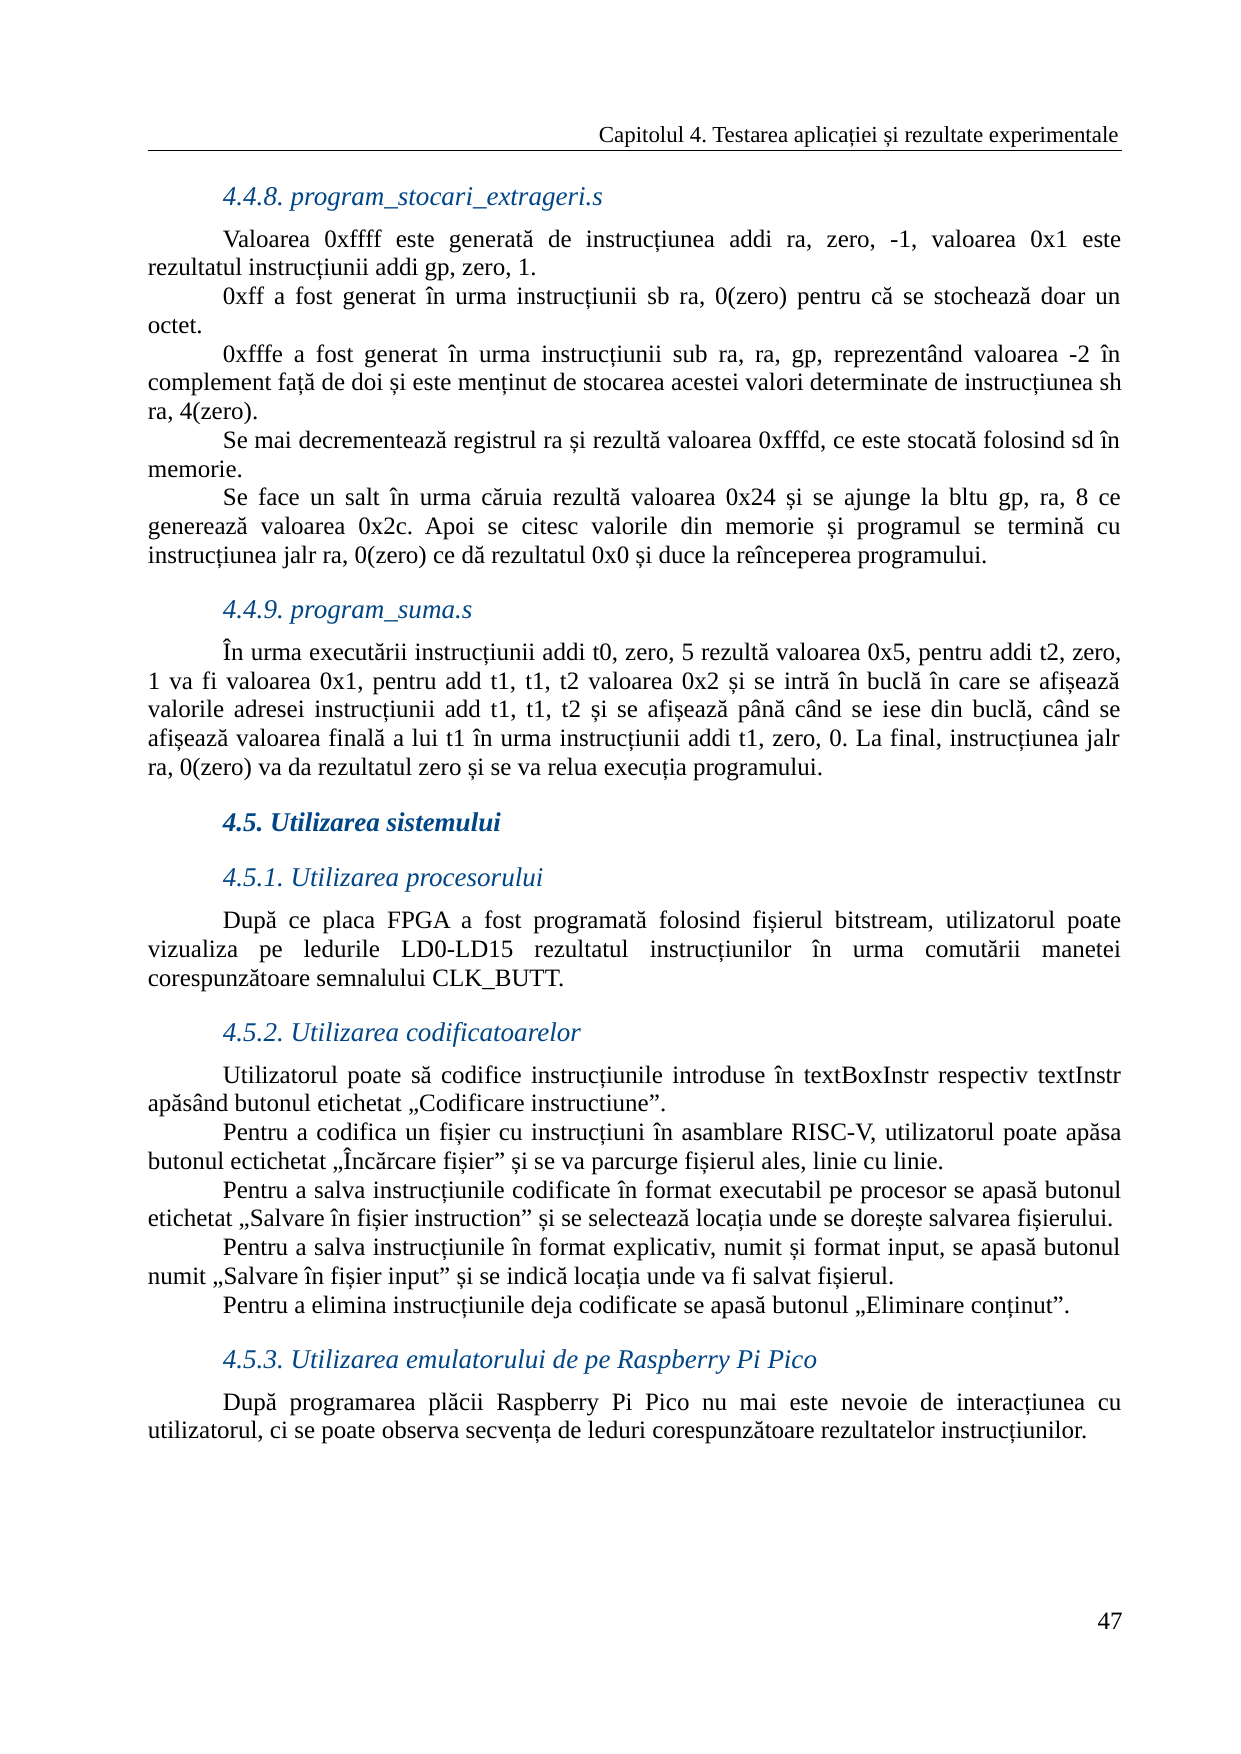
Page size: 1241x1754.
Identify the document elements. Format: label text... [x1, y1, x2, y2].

text Valoarea 0xffff este generată de instrucțiunea addi ra, zero, -1, valoarea 0x1 este rezultatul instrucțiunii addi gp, zero, 1. [148, 224, 1122, 281]
text Pentru a salva instrucțiunile în format explicativ, numit și format input, se apasă butonul numit „Salvare în fișier input” și se indică locația unde va fi salvat fișierul. [148, 1232, 1122, 1290]
subtitle Utilizarea emulatorului de pe Raspberry Pi Pico [223, 1343, 1122, 1374]
text După programarea plăcii Raspberry Pi Pico nu mai este nevoie de interacțiunea cu utilizatorul, ci se poate observa secvența de leduri corespunzătoare rezultatelor instrucțiunilor. [148, 1387, 1122, 1444]
text Pentru a elimina instrucțiunile deja codificate se apasă butonul „Eliminare conținut”. [148, 1290, 1122, 1318]
text După ce placa FPGA a fost programată folosind fișierul bitstream, utilizatorul poate vizualiza pe ledurile LD0-LD15 rezultatul instrucțiunilor în urma comutării manetei corespunzătoare semnalului CLK_BUTT. [148, 905, 1122, 991]
text Pentru a codifica un fișier cu instrucțiuni în asamblare RISC-V, utilizatorul poate apăsa butonul ectichetat „Încărcare fișier” și se va parcurge fișierul ales, linie cu linie. [148, 1117, 1122, 1175]
subtitle Utilizarea procesorului [223, 862, 1122, 893]
subtitle Utilizarea codificatoarelor [223, 1016, 1122, 1047]
text Utilizatorul poate să codifice instrucțiunile introduse în textBoxInstr respectiv textInstr apăsând butonul etichetat „Codificare instructiune”. [148, 1060, 1122, 1117]
subtitle program_stocari_extrageri.s [223, 180, 1122, 211]
subtitle Utilizarea sistemului [223, 806, 1122, 837]
subtitle program_suma.s [223, 593, 1122, 625]
text Se face un salt în urma căruia rezultă valoarea 0x24 și se ajunge la bltu gp, ra, 8 ce generează valoarea 0x2c. Apoi se citesc valorile din memorie și programul se termină cu instrucțiunea jalr ra, 0(zero) ce dă rezultatul 0x0 și duce la reînceperea programului. [148, 482, 1122, 569]
text 0xff a fost generat în urma instrucțiunii sb ra, 0(zero) pentru că se stochează doar un octet. [148, 281, 1122, 339]
text 0xfffe a fost generat în urma instrucțiunii sub ra, ra, gp, reprezentând valoarea -2 în complement față de doi și este menținut de stocarea acestei valori determinate de instrucțiunea sh ra, 4(zero). [148, 339, 1122, 425]
text Se mai decrementează registrul ra și rezultă valoarea 0xfffd, ce este stocată folosind sd în memorie. [148, 425, 1122, 482]
text Pentru a salva instrucțiunile codificate în format executabil pe procesor se apasă butonul etichetat „Salvare în fișier instruction” și se selectează locația unde se dorește salvarea fișierului. [148, 1175, 1122, 1232]
text În urma executării instrucțiunii addi t0, zero, 5 rezultă valoarea 0x5, pentru addi t2, zero, 1 va fi valoarea 0x1, pentru add t1, t1, t2 valoarea 0x2 și se intră în buclă în care se afișează valorile adresei instrucțiunii add t1, t1, t2 și se afișează până când se iese din buclă, când se afișează valoarea finală a lui t1 în urma instrucțiunii addi t1, zero, 0. La final, instrucțiunea jalr ra, 0(zero) va da rezultatul zero și se va relua execuția programului. [148, 637, 1122, 781]
